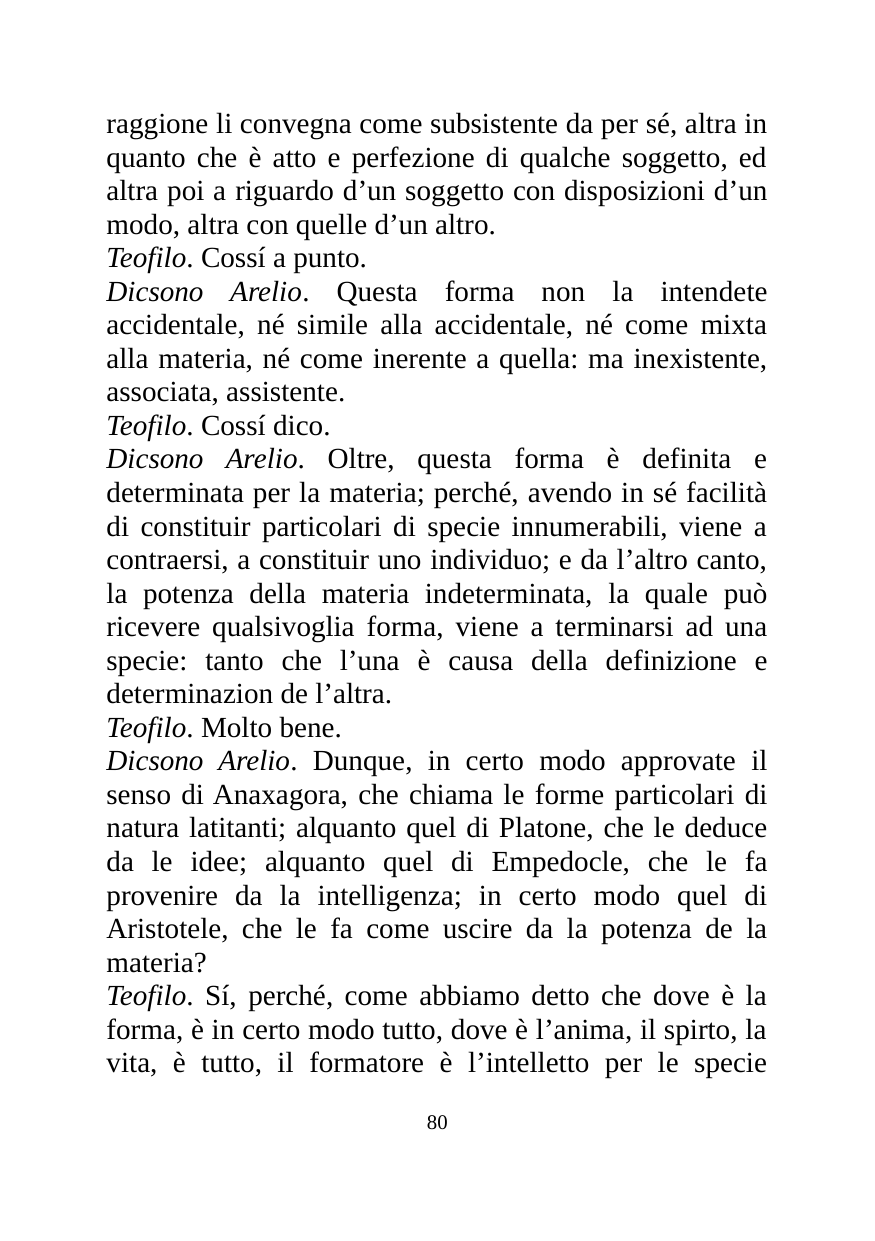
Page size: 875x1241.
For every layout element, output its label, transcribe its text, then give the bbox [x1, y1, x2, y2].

text Teofilo. Cossí dico. [106, 408, 768, 442]
text Dicsono Arelio. Questa forma non la intendete accidentale, né simile alla accidentale, né come mixta alla materia, né come inerente a quella: ma inexistente, associata, assistente. [106, 274, 768, 408]
text Teofilo. Cossí a punto. [106, 240, 768, 274]
text Dicsono Arelio. Oltre, questa forma è definita e determinata per la materia; perché, avendo in sé facilità di constituir particolari di specie innumerabili, viene a contraersi, a constituir uno individuo; e da l’altro canto, la potenza della materia indeterminata, la quale può ricevere qualsivoglia forma, viene a terminarsi ad una specie: tanto che l’una è causa della definizione e determinazion de l’altra. [106, 442, 768, 710]
text Teofilo. Molto bene. [106, 710, 768, 743]
text raggione li convegna come subsistente da per sé, altra in quanto che è atto e perfezione di qualche soggetto, ed altra poi a riguardo d’un soggetto con disposizioni d’un modo, altra con quelle d’un altro. [106, 106, 768, 240]
text Dicsono Arelio. Dunque, in certo modo approvate il senso di Anaxagora, che chiama le forme particolari di natura latitanti; alquanto quel di Platone, che le deduce da le idee; alquanto quel di Empedocle, che le fa provenire da la intelligenza; in certo modo quel di Aristotele, che le fa come uscire da la potenza de la materia? [106, 743, 768, 978]
text Teofilo. Sí, perché, come abbiamo detto che dove è la forma, è in certo modo tutto, dove è l’anima, il spirto, la vita, è tutto, il formatore è l’intelletto per le specie [106, 978, 768, 1079]
